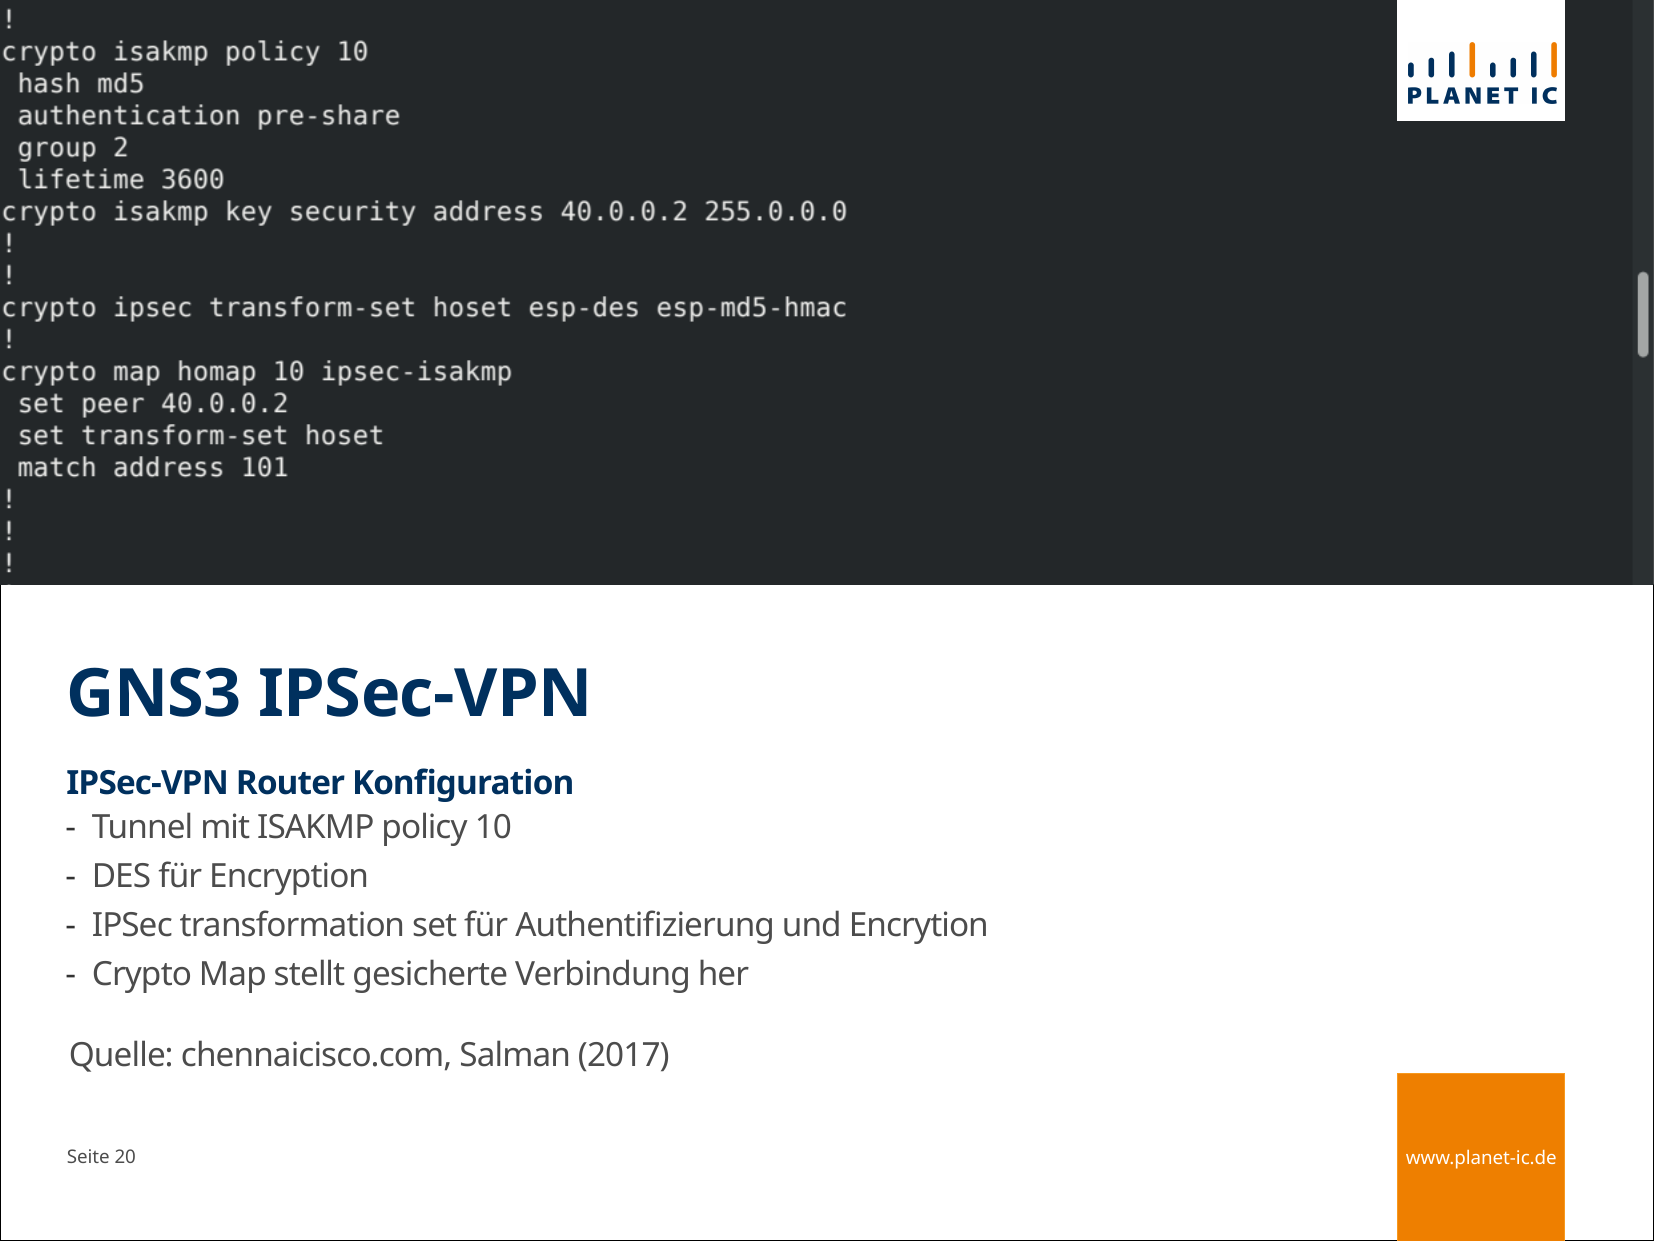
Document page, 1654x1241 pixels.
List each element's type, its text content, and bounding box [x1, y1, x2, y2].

text_box Tunnel mit ISAKMP policy 10 DES für Encryption IPSec transformation set für Authentifizierung und Encrytion Crypto Map stellt gesicherte Verbindung her [65, 799, 1032, 1038]
text_box Quelle: chennaicisco.com, Salman (2017) [68, 1027, 1418, 1087]
picture [0, 0, 1654, 585]
text_box IPSec-VPN Router Konfiguration [66, 754, 669, 799]
picture [1408, 42, 1557, 105]
text_box [1397, 0, 1565, 121]
text_box GNS3 IPSec-VPN [66, 645, 1332, 710]
